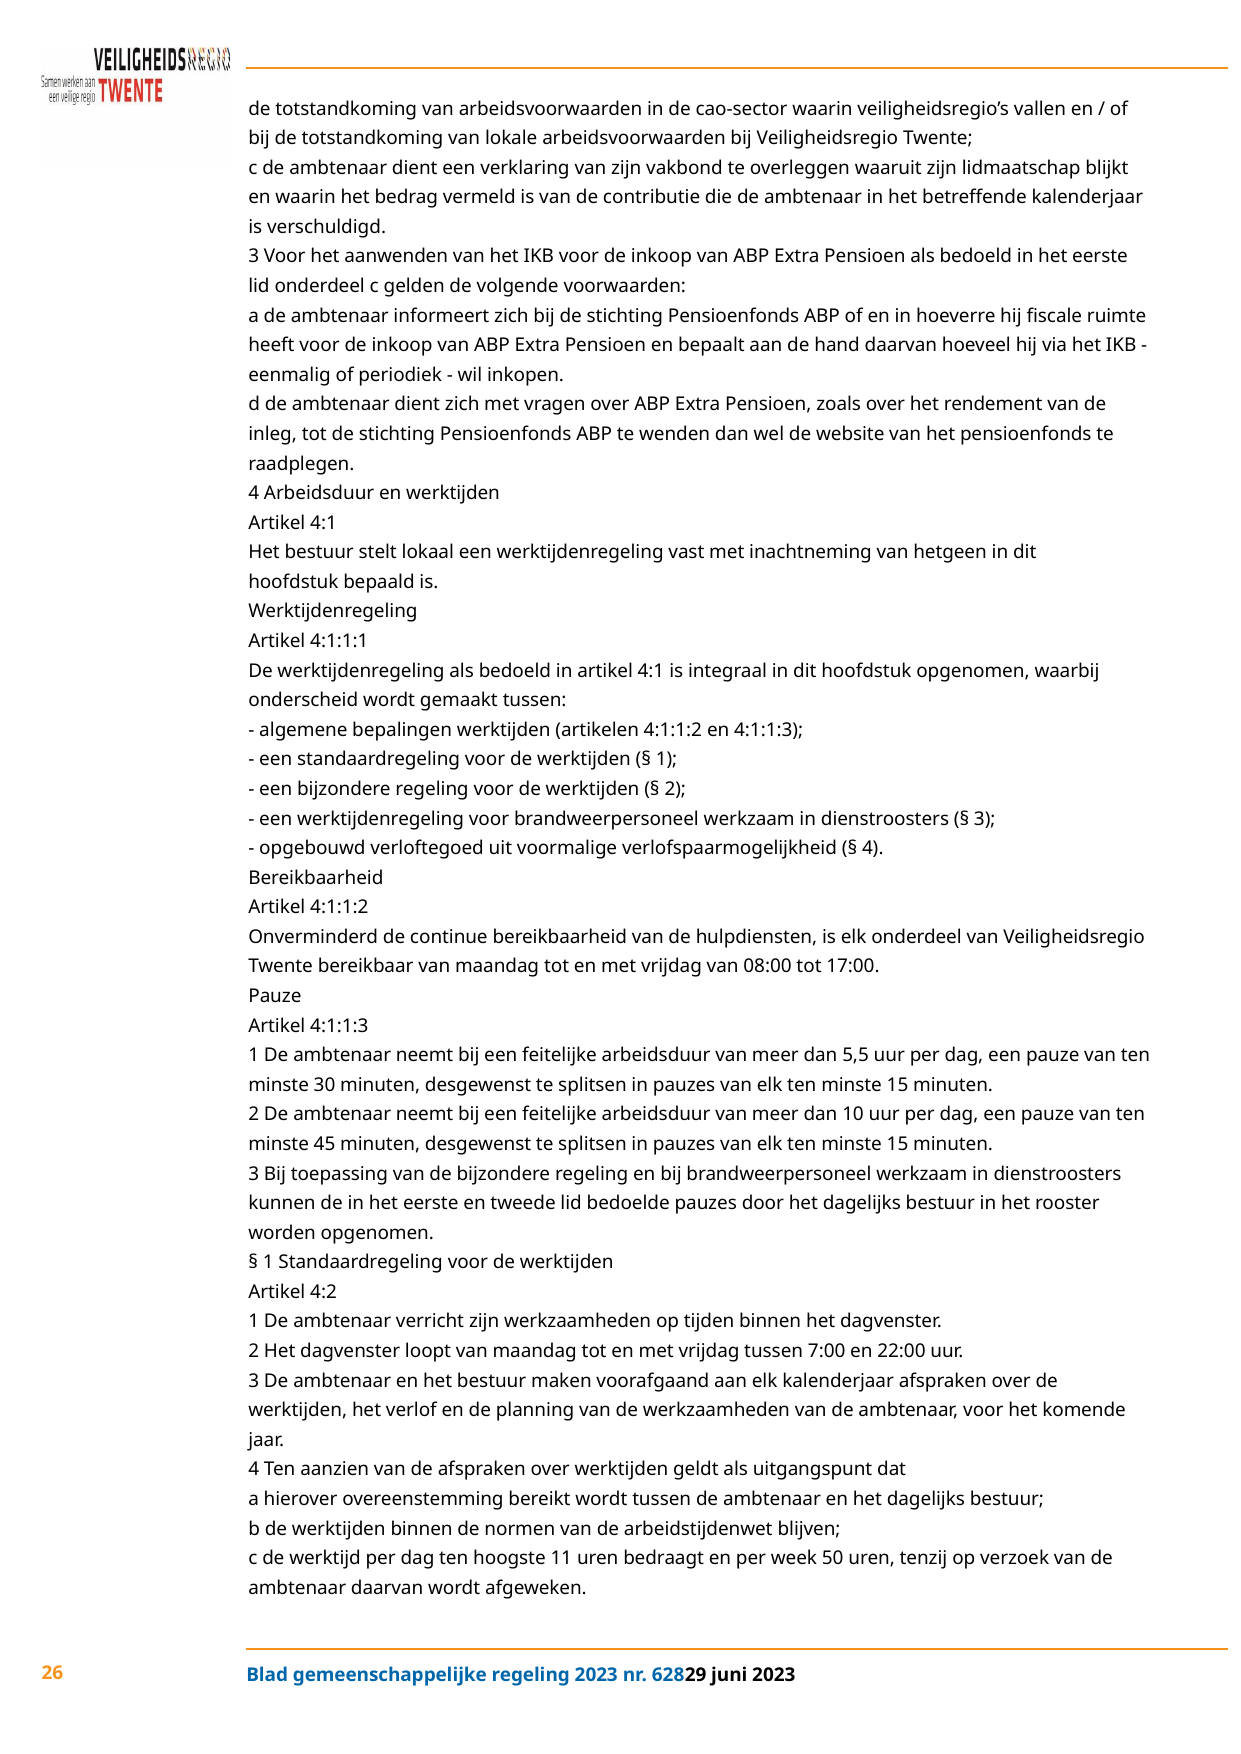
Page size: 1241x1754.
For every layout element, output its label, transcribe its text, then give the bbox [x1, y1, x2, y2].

text de totstandkoming van arbeidsvoorwaarden in de cao-sector waarin veiligheidsregio’s vallen en / of bij de totstandkoming van lokale arbeidsvoorwaarden bij Veiligheidsregio Twente; [248, 95, 1152, 150]
picture [41, 47, 231, 172]
text Het bestuur stelt lokaal een werktijdenregeling vast met inachtneming van hetgeen in dit [248, 538, 1152, 564]
text c de ambtenaar dient een verklaring van zijn vakbond te overleggen waaruit zijn lidmaatschap blijkt en waarin het bedrag vermeld is van de contributie die de ambtenaar in het betreffende kalenderjaar is verschuldigd. [248, 154, 1152, 239]
text 3 Voor het aanwenden van het IKB voor de inkoop van ABP Extra Pensioen als bedoeld in het eerste lid onderdeel c gelden de volgende voorwaarden: [248, 243, 1152, 298]
text 3 Bij toepassing van de bijzondere regeling en bij brandweerpersoneel werkzaam in dienstroosters kunnen de in het eerste en tweede lid bedoelde pauzes door het dagelijks bestuur in het rooster worden opgenomen. [248, 1160, 1152, 1245]
text De werktijdenregeling als bedoeld in artikel 4:1 is integraal in dit hoofdstuk opgenomen, waarbij onderscheid wordt gemaakt tussen: [248, 657, 1152, 712]
text - algemene bepalingen werktijden (artikelen 4:1:1:2 en 4:1:1:3); [248, 716, 1152, 742]
text - een standaardregeling voor de werktijden (§ 1); [248, 746, 1152, 771]
text Artikel 4:1:1:1 [248, 627, 1152, 653]
text 2 Het dagvenster loopt van maandag tot en met vrijdag tussen 7:00 en 22:00 uur. [248, 1337, 1152, 1363]
text - een bijzondere regeling voor de werktijden (§ 2); [248, 775, 1152, 801]
text - een werktijdenregeling voor brandweerpersoneel werkzaam in dienstroosters (§ 3); [248, 805, 1152, 831]
text a de ambtenaar informeert zich bij de stichting Pensioenfonds ABP of en in hoeverre hij fiscale ruimte heeft voor de inkoop van ABP Extra Pensioen en bepaalt aan de hand daarvan hoeveel hij via het IKB - eenmalig of periodiek - wil inkopen. [248, 302, 1152, 387]
text Artikel 4:2 [248, 1278, 1152, 1304]
text 4 Ten aanzien van de afspraken over werktijden geldt als uitgangspunt dat [248, 1456, 1152, 1481]
text Werktijdenregeling [248, 598, 1152, 623]
text § 1 Standaardregeling voor de werktijden [248, 1248, 1152, 1274]
text Onverminderd de continue bereikbaarheid van de hulpdiensten, is elk onderdeel van Veiligheidsregio Twente bereikbaar van maandag tot en met vrijdag van 08:00 tot 17:00. [248, 923, 1152, 978]
text b de werktijden binnen de normen van de arbeidstijdenwet blijven; [248, 1515, 1152, 1541]
text hoofdstuk bepaald is. [248, 568, 1152, 594]
text 1 De ambtenaar verricht zijn werkzaamheden op tijden binnen het dagvenster. [248, 1308, 1152, 1333]
text Artikel 4:1:1:3 [248, 1012, 1152, 1038]
text Pauze [248, 982, 1152, 1008]
text d de ambtenaar dient zich met vragen over ABP Extra Pensioen, zoals over het rendement van de inleg, tot de stichting Pensioenfonds ABP te wenden dan wel de website van het pensioenfonds te raadplegen. [248, 391, 1152, 476]
text 3 De ambtenaar en het bestuur maken voorafgaand aan elk kalenderjaar afspraken over de werktijden, het verlof en de planning van de werkzaamheden van de ambtenaar, voor het komende jaar. [248, 1367, 1152, 1452]
text Artikel 4:1 [248, 509, 1152, 535]
text 2 De ambtenaar neemt bij een feitelijke arbeidsduur van meer dan 10 uur per dag, een pauze van ten minste 45 minuten, desgewenst te splitsen in pauzes van elk ten minste 15 minuten. [248, 1101, 1152, 1156]
text Bereikbaarheid [248, 864, 1152, 890]
text - opgebouwd verloftegoed uit voormalige verlofspaarmogelijkheid (§ 4). [248, 834, 1152, 860]
text 4 Arbeidsduur en werktijden [248, 479, 1152, 505]
text a hierover overeenstemming bereikt wordt tussen de ambtenaar en het dagelijks bestuur; [248, 1485, 1152, 1511]
text Artikel 4:1:1:2 [248, 893, 1152, 919]
text 1 De ambtenaar neemt bij een feitelijke arbeidsduur van meer dan 5,5 uur per dag, een pauze van ten minste 30 minuten, desgewenst te splitsen in pauzes van elk ten minste 15 minuten. [248, 1041, 1152, 1097]
text c de werktijd per dag ten hoogste 11 uren bedraagt en per week 50 uren, tenzij op verzoek van de ambtenaar daarvan wordt afgeweken. [248, 1544, 1152, 1600]
